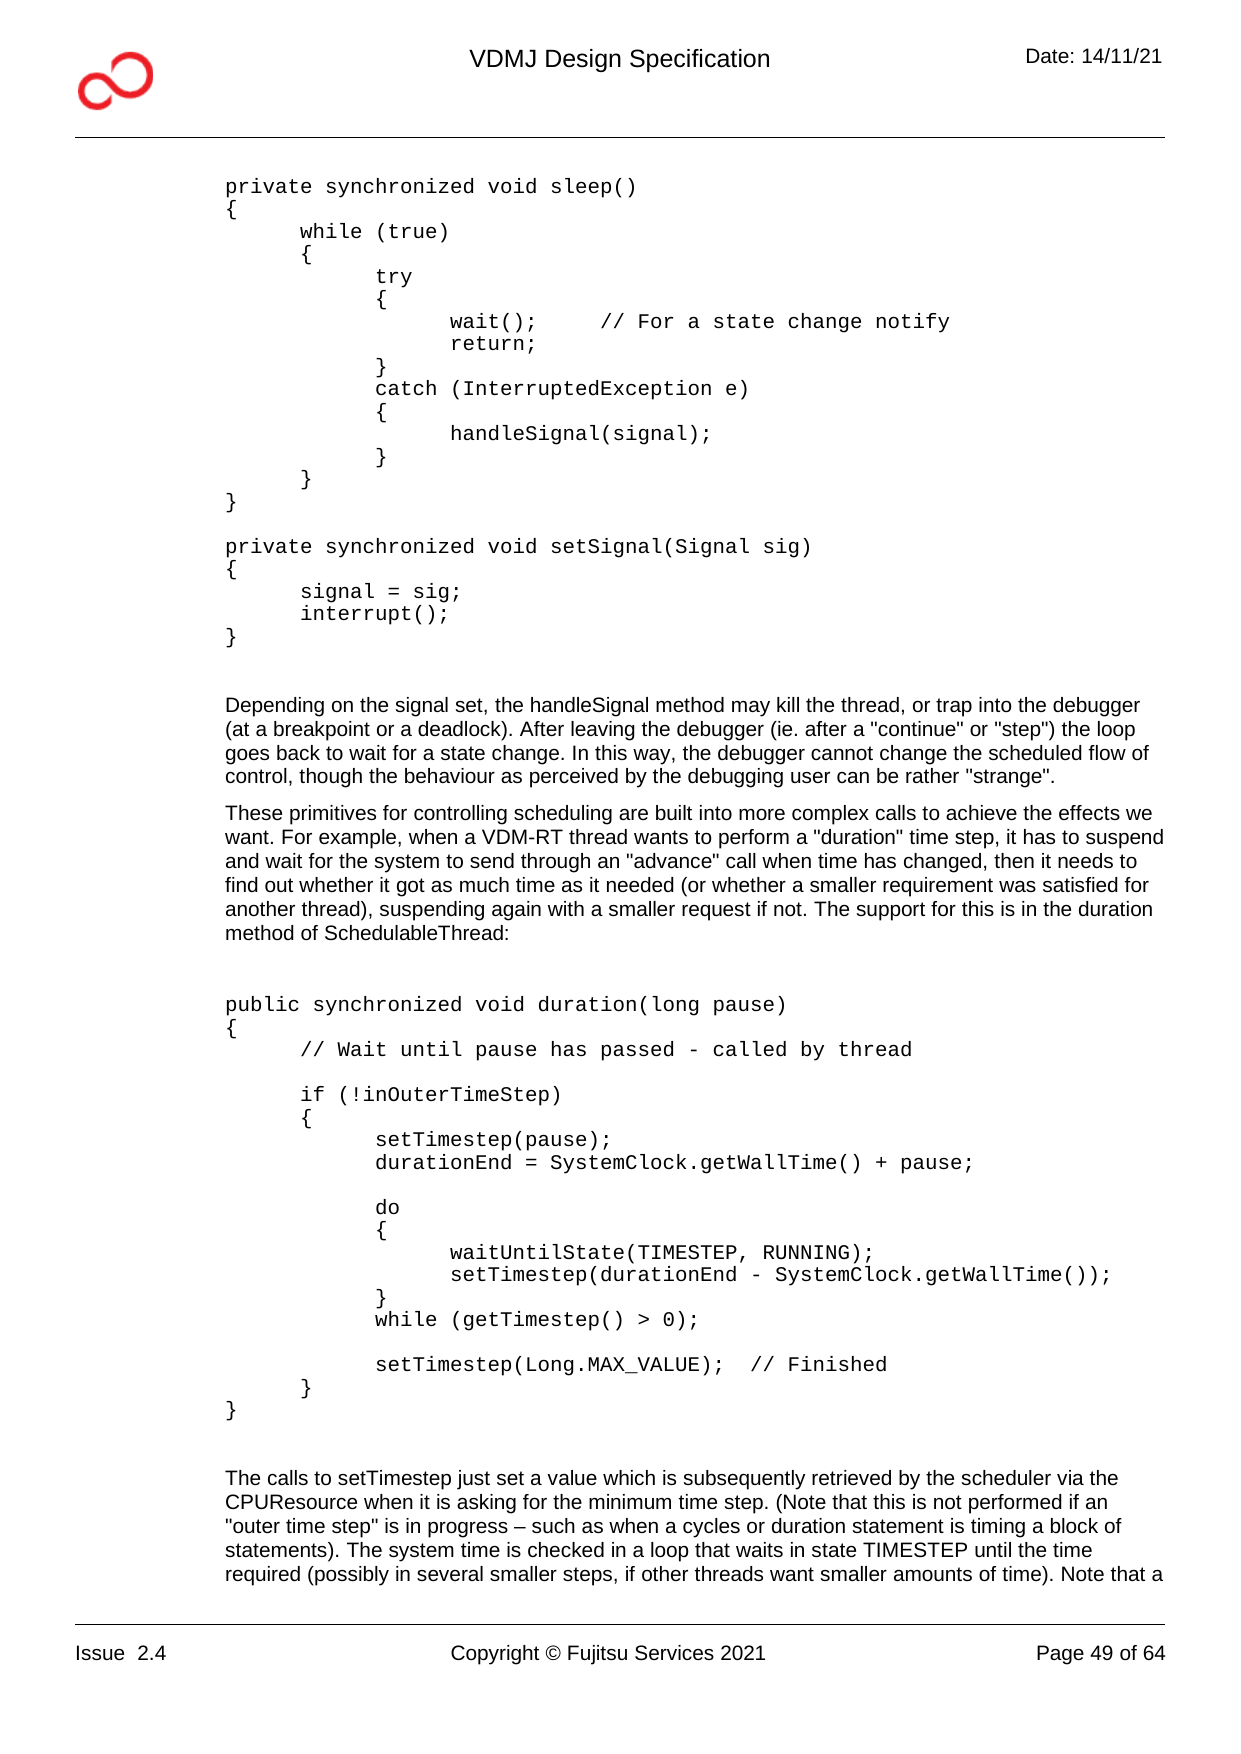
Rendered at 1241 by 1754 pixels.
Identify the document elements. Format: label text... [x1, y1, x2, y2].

text catch (InterruptedException e) [225, 378, 1165, 400]
text } [225, 1286, 1165, 1309]
text try [225, 265, 1165, 288]
text } [225, 468, 1165, 490]
text { [225, 288, 1165, 310]
text if (!inOuterTimeStep) [225, 1084, 1165, 1106]
text Depending on the signal set, the handleSignal method may kill the thread, or trap into the debugger (at a breakpoint or a deadlock). After leaving the debugger (ie. after a "continue" or "step") the loop goes back to wait for a state change. In this way, the debugger cannot change the scheduled flow of control, though the behaviour as perceived by the debugging user can be rather "strange". [225, 693, 1165, 789]
text { [225, 198, 1165, 220]
text setTimestep(pause); [225, 1129, 1165, 1151]
text durationEnd = SystemClock.getWallTime() + pause; [225, 1151, 1165, 1174]
text while (getTimestep() > 0); [225, 1309, 1165, 1331]
text The calls to setTimestep just set a value which is subsequently retrieved by the scheduler via the CPUResource when it is asking for the minimum time step. (Note that this is not performed if an "outer time step" is in progress – such as when a cycles or duration statement is timing a block of statements). The system time is checked in a loop that waits in state TIMESTEP until the time required (possibly in several smaller steps, if other threads want smaller amounts of time). Note that a [225, 1466, 1165, 1586]
text { [225, 558, 1165, 580]
text } [225, 625, 1165, 648]
text // Wait until pause has passed - called by thread [225, 1039, 1165, 1061]
text { [225, 1219, 1165, 1241]
text } [225, 445, 1165, 468]
text signal = sig; [225, 580, 1165, 603]
text { [225, 243, 1165, 265]
text handleSignal(signal); [225, 423, 1165, 445]
text return; [225, 333, 1165, 355]
text setTimestep(durationEnd - SystemClock.getWallTime()); [225, 1264, 1165, 1286]
text { [225, 400, 1165, 423]
text public synchronized void duration(long pause) [225, 994, 1165, 1016]
text private synchronized void sleep() [225, 175, 1165, 198]
text waitUntilState(TIMESTEP, RUNNING); [225, 1241, 1165, 1264]
text { [225, 1106, 1165, 1129]
text } [225, 1399, 1165, 1421]
text { [225, 1016, 1165, 1039]
text wait(); // For a state change notify [225, 310, 1165, 333]
text These primitives for controlling scheduling are built into more complex calls to achieve the effects we want. For example, when a VDM-RT thread wants to perform a "duration" time step, it has to suspend and wait for the system to send through an "advance" call when time has changed, then it needs to find out whether it got as much time as it needed (or whether a smaller requirement was satisfied for another thread), suspending again with a smaller request if not. The support for this is in the duration method of SchedulableThread: [225, 801, 1165, 945]
picture [78, 44, 153, 120]
text setTimestep(Long.MAX_VALUE); // Finished [225, 1354, 1165, 1376]
text } [225, 355, 1165, 378]
text do [225, 1196, 1165, 1219]
text private synchronized void setSignal(Signal sig) [225, 535, 1165, 558]
text while (true) [225, 220, 1165, 243]
text } [225, 490, 1165, 513]
text } [225, 1376, 1165, 1399]
text interrupt(); [225, 603, 1165, 625]
